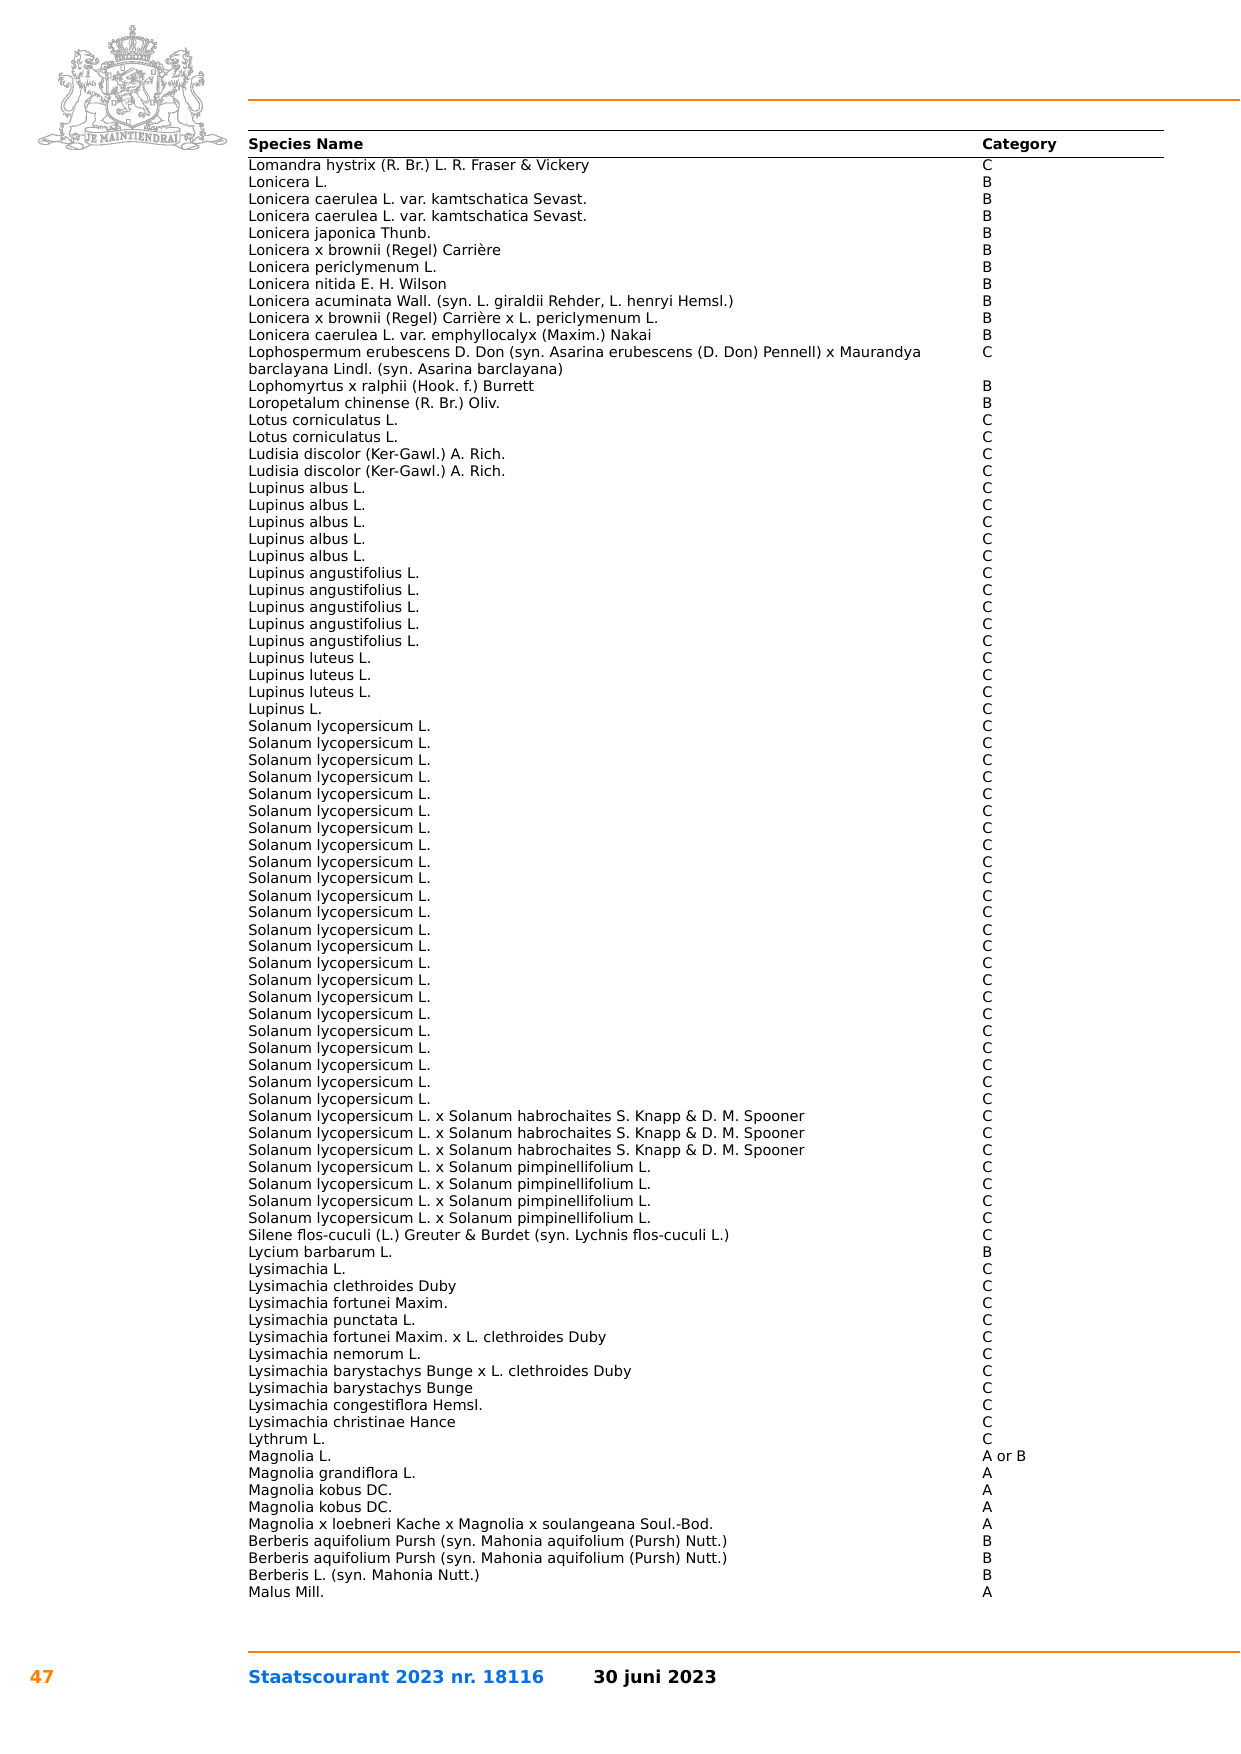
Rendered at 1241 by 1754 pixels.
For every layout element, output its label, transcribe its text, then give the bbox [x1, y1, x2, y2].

table_cell B [976, 191, 1163, 208]
table_cell Solanum lycopersicum L. [248, 904, 976, 921]
table_cell Berberis aquifolium Pursh (syn. Mahonia aquifolium (Pursh) Nutt.) [248, 1550, 976, 1567]
table_cell Solanum lycopersicum L. [248, 921, 976, 938]
table_cell Magnolia x loebneri Kache x Magnolia x soulangeana Soul.-Bod. [248, 1516, 976, 1533]
table_cell C [976, 1006, 1163, 1023]
table_cell C [976, 955, 1163, 972]
table_cell Malus Mill. [248, 1584, 976, 1601]
table_cell C [976, 1397, 1163, 1414]
table_cell C [976, 938, 1163, 955]
table_cell C [976, 684, 1163, 701]
table_cell B [976, 1533, 1163, 1549]
table_cell C [976, 565, 1163, 582]
table_cell Solanum lycopersicum L. [248, 1074, 976, 1091]
table_cell Lysimachia fortunei Maxim. x L. clethroides Duby [248, 1329, 976, 1346]
table_cell C [976, 1142, 1163, 1159]
table_cell B [976, 276, 1163, 293]
table_cell C [976, 1210, 1163, 1227]
table_cell C [976, 616, 1163, 633]
table_cell Solanum lycopersicum L. x Solanum pimpinellifolium L. [248, 1210, 976, 1227]
table_cell Lonicera L. [248, 174, 976, 191]
table_cell C [976, 972, 1163, 989]
table_cell C [976, 344, 1163, 378]
table_cell Ludisia discolor (Ker-Gawl.) A. Rich. [248, 446, 976, 463]
picture [38, 25, 227, 150]
table_cell Lupinus angustifolius L. [248, 633, 976, 650]
table_cell C [976, 820, 1163, 836]
table_cell Solanum lycopersicum L. [248, 718, 976, 734]
table_cell C [976, 989, 1163, 1006]
table_cell Magnolia kobus DC. [248, 1482, 976, 1499]
table_cell Lupinus luteus L. [248, 667, 976, 684]
table_cell A [976, 1516, 1163, 1533]
table_cell Solanum lycopersicum L. [248, 836, 976, 853]
table_cell Solanum lycopersicum L. [248, 820, 976, 836]
table_cell C [976, 582, 1163, 599]
table_cell C [976, 480, 1163, 497]
table_cell B [976, 293, 1163, 310]
table_cell Lotus corniculatus L. [248, 429, 976, 446]
table_cell B [976, 1244, 1163, 1261]
table_cell Solanum lycopersicum L. [248, 1057, 976, 1074]
table_cell B [976, 327, 1163, 344]
table_cell Lysimachia clethroides Duby [248, 1278, 976, 1295]
table_cell C [976, 1227, 1163, 1244]
table_cell Lonicera periclymenum L. [248, 259, 976, 276]
table_cell A or B [976, 1448, 1163, 1465]
table_cell C [976, 1193, 1163, 1210]
table_cell Magnolia grandiflora L. [248, 1465, 976, 1482]
table_cell C [976, 1414, 1163, 1431]
table_cell Solanum lycopersicum L. [248, 786, 976, 802]
table_cell A [976, 1465, 1163, 1482]
table_cell Solanum lycopersicum L. [248, 803, 976, 819]
table_cell C [976, 836, 1163, 853]
table_cell C [976, 463, 1163, 480]
table_cell C [976, 718, 1163, 734]
table_cell Lythrum L. [248, 1431, 976, 1448]
table_cell A [976, 1499, 1163, 1516]
table_cell Lomandra hystrix (R. Br.) L. R. Fraser & Vickery [248, 158, 976, 174]
table_cell Lysimachia L. [248, 1261, 976, 1278]
table_cell C [976, 1125, 1163, 1142]
table_cell Lophospermum erubescens D. Don (syn. Asarina erubescens (D. Don) Pennell) x Maurandya barclayana Lindl. (syn. Asarina barclayana) [248, 344, 976, 378]
table_cell C [976, 854, 1163, 870]
table_cell Lysimachia barystachys Bunge x L. clethroides Duby [248, 1363, 976, 1380]
table_cell C [976, 650, 1163, 667]
table_cell B [976, 1567, 1163, 1583]
table_cell B [976, 225, 1163, 242]
table_cell Lupinus L. [248, 701, 976, 718]
table_cell C [976, 446, 1163, 463]
table_cell Solanum lycopersicum L. [248, 1023, 976, 1040]
table_cell Lysimachia congestiflora Hemsl. [248, 1397, 976, 1414]
table_cell C [976, 497, 1163, 514]
table_cell C [976, 870, 1163, 887]
table_cell C [976, 158, 1163, 174]
table_cell C [976, 667, 1163, 684]
table_cell C [976, 803, 1163, 819]
table_cell Solanum lycopersicum L. [248, 938, 976, 955]
table_cell Solanum lycopersicum L. x Solanum habrochaites S. Knapp & D. M. Spooner [248, 1125, 976, 1142]
table_cell C [976, 1295, 1163, 1312]
table_cell B [976, 310, 1163, 327]
table_cell C [976, 1380, 1163, 1397]
table_cell C [976, 769, 1163, 786]
table_cell Lonicera nitida E. H. Wilson [248, 276, 976, 293]
table_cell Berberis L. (syn. Mahonia Nutt.) [248, 1567, 976, 1583]
table_cell C [976, 599, 1163, 616]
table_cell C [976, 1278, 1163, 1295]
table_cell B [976, 1550, 1163, 1567]
table_cell C [976, 1108, 1163, 1125]
table_cell C [976, 1431, 1163, 1448]
table_cell C [976, 531, 1163, 548]
table_cell C [976, 1091, 1163, 1108]
table_cell Lupinus luteus L. [248, 684, 976, 701]
table_cell Solanum lycopersicum L. [248, 752, 976, 768]
table_cell B [976, 378, 1163, 395]
table_cell Lupinus albus L. [248, 548, 976, 565]
table_cell B [976, 242, 1163, 259]
table_cell Ludisia discolor (Ker-Gawl.) A. Rich. [248, 463, 976, 480]
table_cell Lonicera japonica Thunb. [248, 225, 976, 242]
table_header Category [976, 131, 1163, 157]
table_cell C [976, 921, 1163, 938]
table_cell Lonicera x brownii (Regel) Carrière [248, 242, 976, 259]
table_cell A [976, 1584, 1163, 1601]
table_cell Solanum lycopersicum L. [248, 1006, 976, 1023]
table_cell Solanum lycopersicum L. [248, 972, 976, 989]
table_cell C [976, 888, 1163, 904]
table_cell C [976, 701, 1163, 718]
table_cell C [976, 548, 1163, 565]
table_cell Lotus corniculatus L. [248, 412, 976, 429]
table_cell Solanum lycopersicum L. x Solanum habrochaites S. Knapp & D. M. Spooner [248, 1108, 976, 1125]
table_cell Solanum lycopersicum L. [248, 955, 976, 972]
table_cell C [976, 786, 1163, 802]
table_cell Lophomyrtus x ralphii (Hook. f.) Burrett [248, 378, 976, 395]
table_cell Loropetalum chinense (R. Br.) Oliv. [248, 395, 976, 412]
table_cell Lupinus luteus L. [248, 650, 976, 667]
table_cell C [976, 1023, 1163, 1040]
table_cell Lonicera x brownii (Regel) Carrière x L. periclymenum L. [248, 310, 976, 327]
table_cell C [976, 735, 1163, 752]
table_cell Magnolia kobus DC. [248, 1499, 976, 1516]
table_cell C [976, 904, 1163, 921]
table_cell Solanum lycopersicum L. [248, 1091, 976, 1108]
table_cell C [976, 752, 1163, 768]
table_cell Lupinus angustifolius L. [248, 616, 976, 633]
table_cell Solanum lycopersicum L. [248, 854, 976, 870]
table_cell Solanum lycopersicum L. [248, 870, 976, 887]
table_cell Lupinus albus L. [248, 497, 976, 514]
table_cell C [976, 1312, 1163, 1329]
table_cell C [976, 1159, 1163, 1176]
table_cell Solanum lycopersicum L. [248, 989, 976, 1006]
table_cell C [976, 1176, 1163, 1193]
table_cell Lupinus angustifolius L. [248, 599, 976, 616]
table_cell C [976, 429, 1163, 446]
table_cell C [976, 514, 1163, 531]
table_cell Lonicera caerulea L. var. emphyllocalyx (Maxim.) Nakai [248, 327, 976, 344]
table_cell B [976, 174, 1163, 191]
table_cell Solanum lycopersicum L. [248, 769, 976, 786]
table_cell Lysimachia barystachys Bunge [248, 1380, 976, 1397]
table_cell C [976, 633, 1163, 650]
table_cell Solanum lycopersicum L. x Solanum pimpinellifolium L. [248, 1176, 976, 1193]
table_cell Lupinus albus L. [248, 514, 976, 531]
table_cell B [976, 259, 1163, 276]
table_cell Lycium barbarum L. [248, 1244, 976, 1261]
table_cell Lupinus albus L. [248, 480, 976, 497]
table_cell Magnolia L. [248, 1448, 976, 1465]
table_cell Lysimachia christinae Hance [248, 1414, 976, 1431]
table_cell A [976, 1482, 1163, 1499]
table_cell Lysimachia nemorum L. [248, 1346, 976, 1363]
table_cell Lysimachia fortunei Maxim. [248, 1295, 976, 1312]
table_cell C [976, 1346, 1163, 1363]
table_cell B [976, 395, 1163, 412]
table_header Species Name [248, 131, 976, 157]
table_cell B [976, 208, 1163, 225]
table_cell Silene flos-cuculi (L.) Greuter & Burdet (syn. Lychnis flos-cuculi L.) [248, 1227, 976, 1244]
table_cell Solanum lycopersicum L. [248, 1040, 976, 1057]
table_cell Lupinus angustifolius L. [248, 582, 976, 599]
table_cell Lupinus albus L. [248, 531, 976, 548]
table_cell Solanum lycopersicum L. x Solanum pimpinellifolium L. [248, 1193, 976, 1210]
table_cell Solanum lycopersicum L. [248, 888, 976, 904]
table_cell Lonicera caerulea L. var. kamtschatica Sevast. [248, 191, 976, 208]
table_cell Lysimachia punctata L. [248, 1312, 976, 1329]
table_cell Solanum lycopersicum L. [248, 735, 976, 752]
table_cell C [976, 1363, 1163, 1380]
table_cell C [976, 1057, 1163, 1074]
table_cell Berberis aquifolium Pursh (syn. Mahonia aquifolium (Pursh) Nutt.) [248, 1533, 976, 1549]
table_cell C [976, 1040, 1163, 1057]
table_cell C [976, 1329, 1163, 1346]
table_cell Lupinus angustifolius L. [248, 565, 976, 582]
table_cell Lonicera caerulea L. var. kamtschatica Sevast. [248, 208, 976, 225]
table_cell C [976, 1074, 1163, 1091]
table_cell Solanum lycopersicum L. x Solanum pimpinellifolium L. [248, 1159, 976, 1176]
table_cell C [976, 412, 1163, 429]
table_cell Lonicera acuminata Wall. (syn. L. giraldii Rehder, L. henryi Hemsl.) [248, 293, 976, 310]
table_cell Solanum lycopersicum L. x Solanum habrochaites S. Knapp & D. M. Spooner [248, 1142, 976, 1159]
table_cell C [976, 1261, 1163, 1278]
